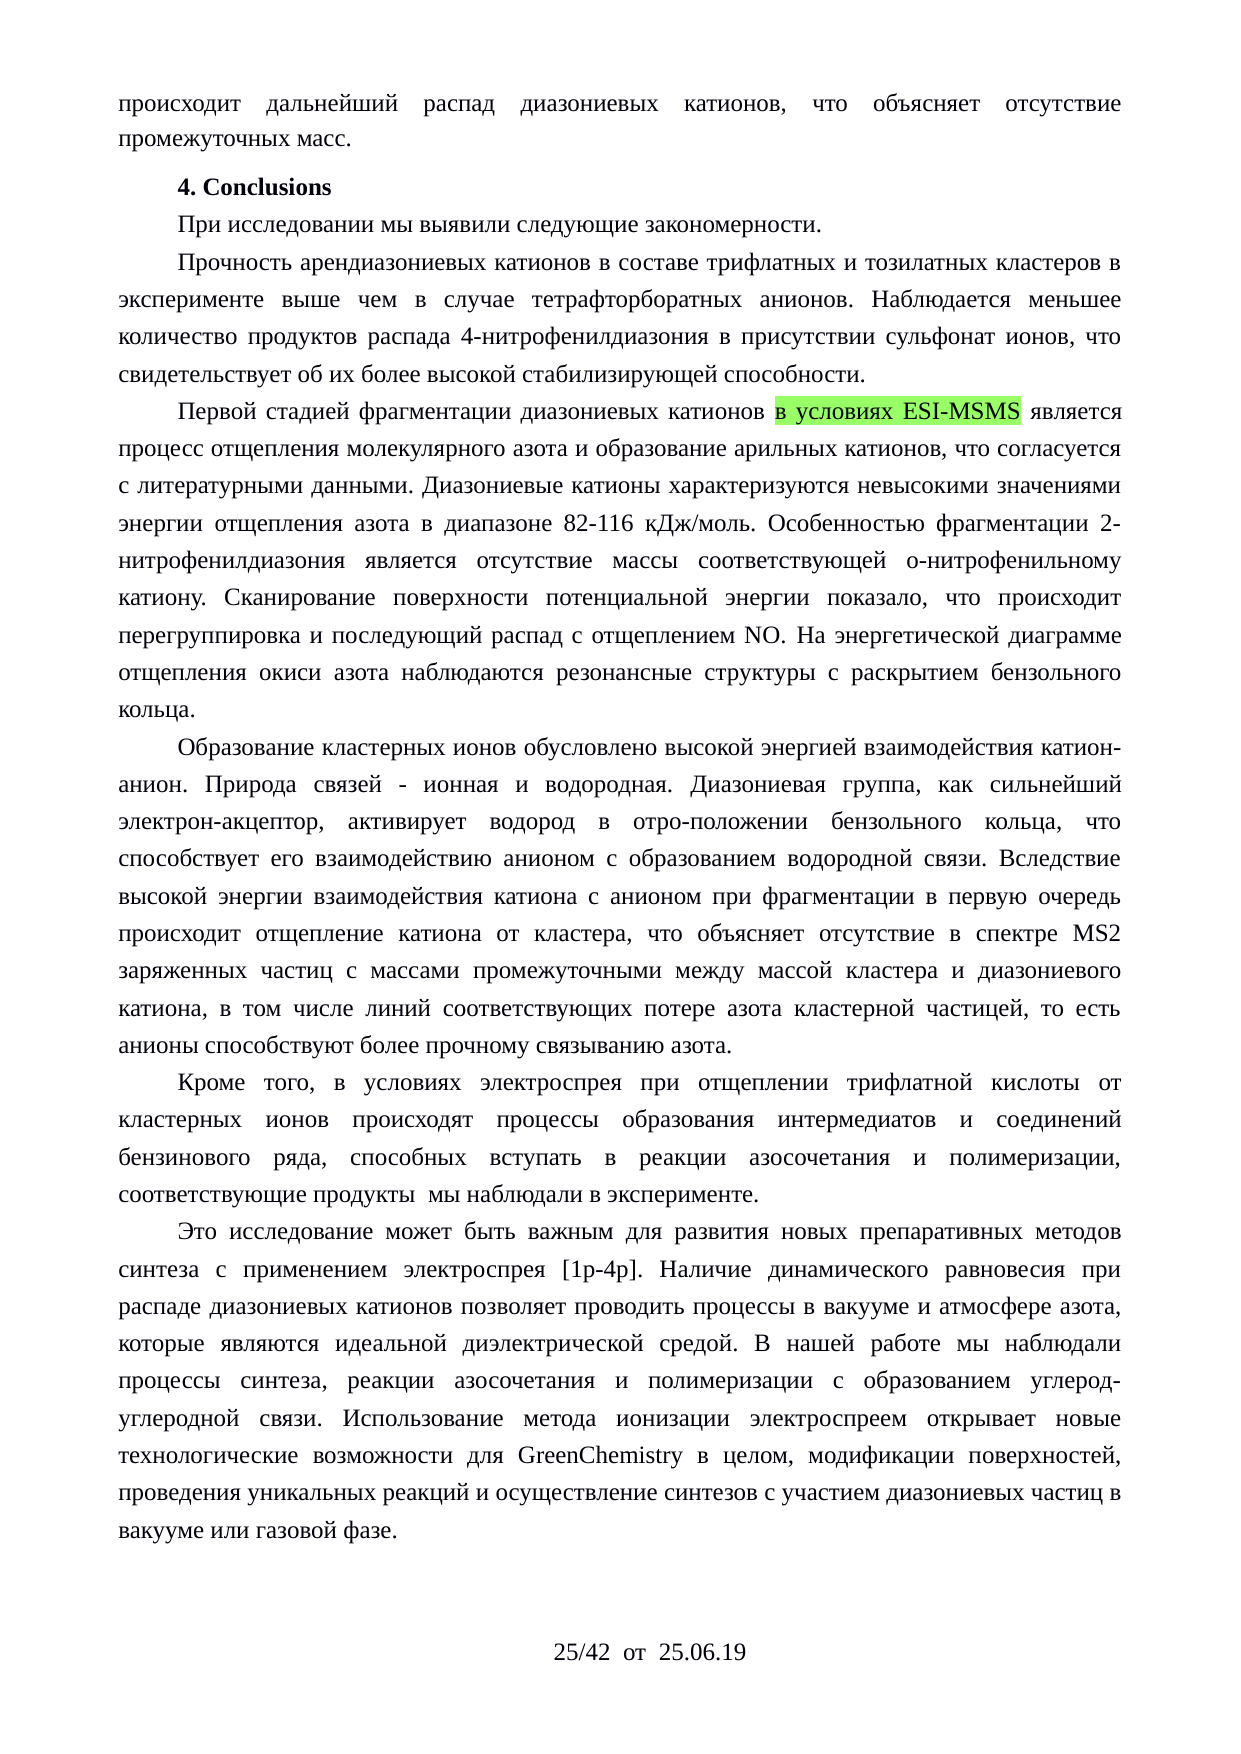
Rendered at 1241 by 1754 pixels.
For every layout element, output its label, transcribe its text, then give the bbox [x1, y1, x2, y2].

subtitle 4. Conclusions [118, 172, 1122, 201]
list При исследовании мы выявили следующие закономерности. [118, 209, 1122, 238]
list Образование кластерных ионов обусловлено высокой энергией взаимодействия катион-анион. Природа связей - ионная и водородная. Диазониевая группа, как сильнейший электрон-акцептор, активирует водород в отро-положении бензольного кольца, что способствует его взаимодействию анионом с образованием водородной связи. Вследствие высокой энергии взаимодействия катиона с анионом при фрагментации в первую очередь происходит отщепление катиона от кластера, что объясняет отсутствие в спектре MS2 заряженных частиц с массами промежуточными между массой кластера и диазониевого катиона, в том числе линий соответствующих потере азота кластерной частицей, то есть анионы способствуют более прочному связыванию азота. [118, 732, 1122, 1059]
list Кроме того, в условиях электроспрея при отщеплении трифлатной кислоты от кластерных ионов происходят процессы образования интермедиатов и соединений бензинового ряда, способных вступать в реакции азосочетания и полимеризации, соответствующие продукты мы наблюдали в эксперименте. [118, 1067, 1122, 1208]
list Первой стадией фрагментации диазониевых катионов в условиях ESI-MSMS является процесс отщепления молекулярного азота и образование арильных катионов, что согласуется с литературными данными. Диазониевые катионы характеризуются невысокими значениями энергии отщепления азота в диапазоне 82-116 кДж/моль. Особенностью фрагментации 2-нитрофенилдиазония является отсутствие массы соответствующей о-нитрофенильному катиону. Сканирование поверхности потенциальной энергии показало, что происходит перегруппировка и последующий распад с отщеплением NO. На энергетической диаграмме отщепления окиси азота наблюдаются резонансные структуры с раскрытием бензольного кольца. [118, 396, 1122, 723]
list Прочность арендиазониевых катионов в составе трифлатных и тозилатных кластеров в эксперименте выше чем в случае тетрафторборатных анионов. Наблюдается меньшее количество продуктов распада 4-нитрофенилдиазония в присутствии сульфонат ионов, что свидетельствует об их более высокой стабилизирующей способности. [118, 247, 1122, 387]
text происходит дальнейший распад диазониевых катионов, что объясняет отсутствие промежуточных масс. [118, 88, 1122, 152]
list Это исследование может быть важным для развития новых препаративных методов синтеза с применением электроспрея [1p-4p]. Наличие динамического равновесия при распаде диазониевых катионов позволяет проводить процессы в вакууме и атмосфере азота, которые являются идеальной диэлектрической средой. В нашей работе мы наблюдали процессы синтеза, реакции азосочетания и полимеризации с образованием углерод-углеродной связи. Использование метода ионизации электроспреем открывает новые технологические возможности для GreenChemistry в целом, модификации поверхностей, проведения уникальных реакций и осуществление синтезов с участием диазониевых частиц в вакууме или газовой фазе. [118, 1216, 1122, 1543]
